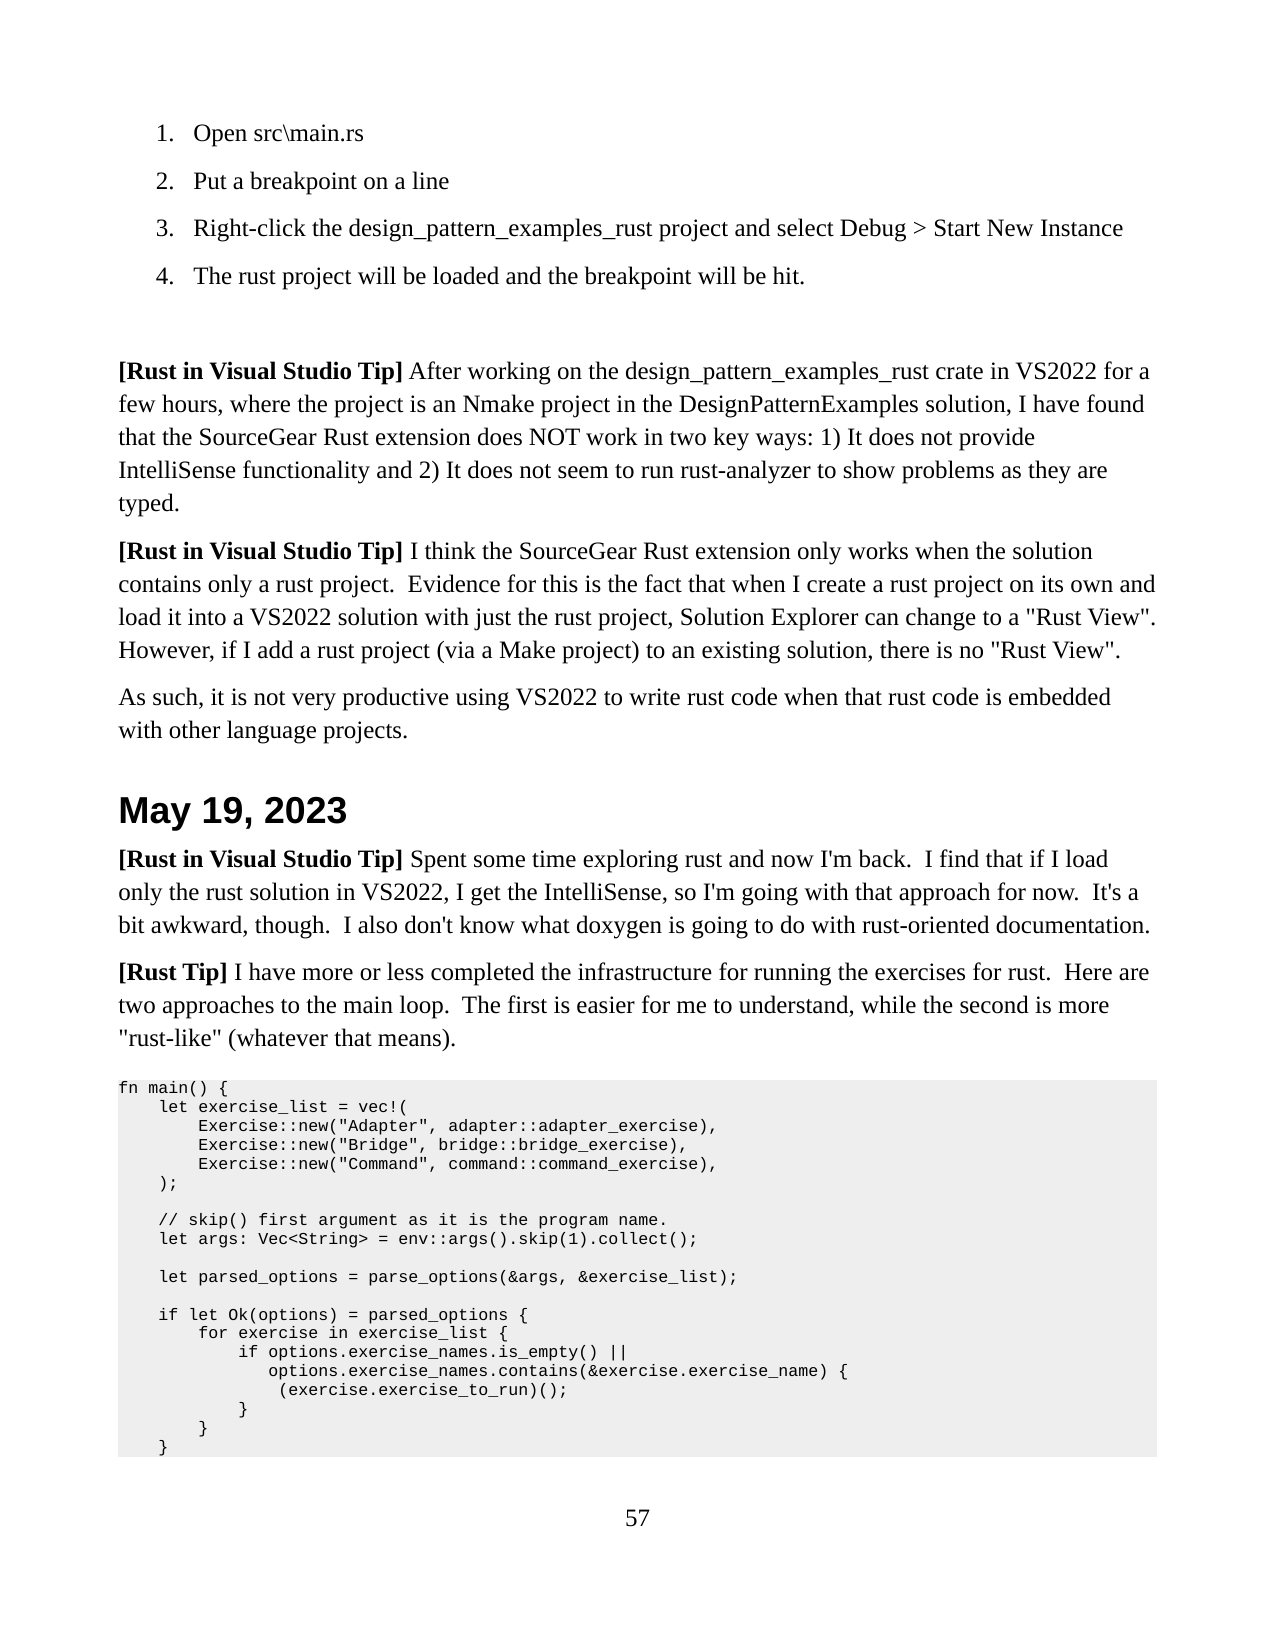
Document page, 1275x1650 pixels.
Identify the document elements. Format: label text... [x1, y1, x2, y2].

text Exercise::new("Adapter", adapter::adapter_exercise), [118, 1118, 1157, 1137]
text [Rust in Visual Studio Tip] I think the SourceGear Rust extension only works when the solution contains only a rust project. Evidence for this is the fact that when I create a rust project on its own and load it into a VS2022 solution with just the rust project, Solution Explorer can change to a "Rust View". However, if I add a rust project (via a Make project) to an existing solution, there is no "Rust View". [118, 536, 1157, 664]
text } [118, 1419, 1157, 1438]
text ); [118, 1174, 1157, 1193]
text [Rust Tip] I have more or less completed the infrastructure for running the exercises for rust. Here are two approaches to the main loop. The first is easier for me to understand, while the second is more "rust-like" (whatever that means). [118, 957, 1157, 1052]
list Open src\main.rs [156, 118, 1157, 147]
text // skip() first argument as it is the program name. [118, 1212, 1157, 1231]
text } [118, 1438, 1157, 1457]
list Put a breakpoint on a line [156, 166, 1157, 194]
text let parsed_options = parse_options(&args, &exercise_list); [118, 1268, 1157, 1287]
text options.exercise_names.contains(&exercise.exercise_name) { [118, 1363, 1157, 1382]
text for exercise in exercise_list { [118, 1325, 1157, 1344]
text (exercise.exercise_to_run)(); [118, 1382, 1157, 1401]
subtitle May 19, 2023 [118, 788, 1157, 831]
text Exercise::new("Command", command::command_exercise), [118, 1155, 1157, 1174]
text if options.exercise_names.is_empty() || [118, 1344, 1157, 1363]
text if let Ok(options) = parsed_options { [118, 1306, 1157, 1325]
text [Rust in Visual Studio Tip] After working on the design_pattern_examples_rust crate in VS2022 for a few hours, where the project is an Nmake project in the DesignPatternExamples solution, I have found that the SourceGear Rust extension does NOT work in two key ways: 1) It does not provide IntelliSense functionality and 2) It does not seem to run rust-analyzer to show problems as they are typed. [118, 356, 1157, 517]
text Exercise::new("Bridge", bridge::bridge_exercise), [118, 1137, 1157, 1155]
text fn main() { [118, 1080, 1157, 1099]
text let args: Vec<String> = env::args().skip(1).collect(); [118, 1231, 1157, 1250]
text } [118, 1401, 1157, 1419]
list The rust project will be loaded and the breakpoint will be hit. [156, 261, 1157, 290]
text As such, it is not very productive using VS2022 to write rust code when that rust code is embedded with other language projects. [118, 682, 1157, 744]
list Right-click the design_pattern_examples_rust project and select Debug > Start New Instance [156, 213, 1157, 242]
text [Rust in Visual Studio Tip] Spent some time exploring rust and now I'm back. I find that if I load only the rust solution in VS2022, I get the IntelliSense, so I'm going with that approach for now. It's a bit awkward, though. I also don't know what doxygen is going to do with rust-oriented documentation. [118, 844, 1157, 938]
text let exercise_list = vec!( [118, 1099, 1157, 1118]
